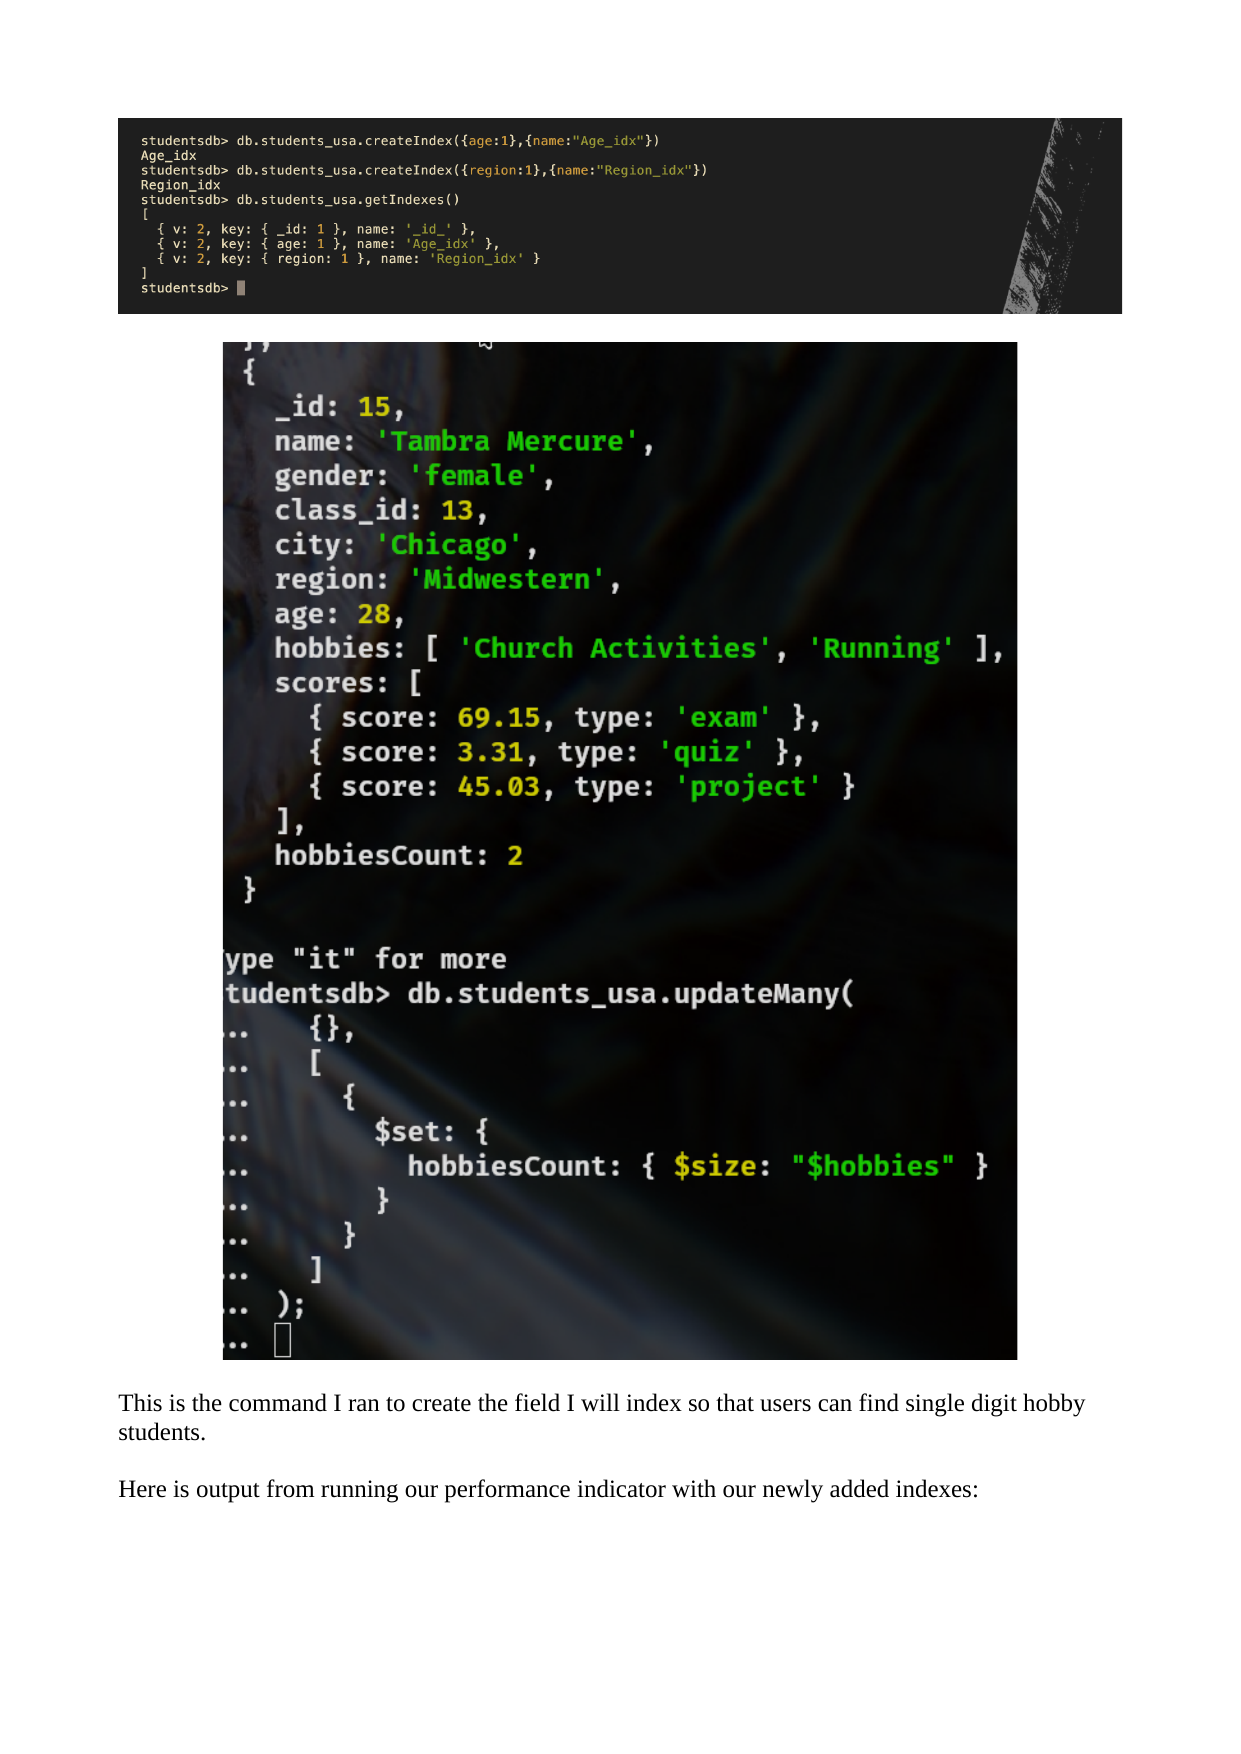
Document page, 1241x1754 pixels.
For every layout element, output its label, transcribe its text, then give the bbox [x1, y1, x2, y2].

picture [222, 342, 1018, 1360]
text Here is output from running our performance indicator with our newly added indexes: [118, 1474, 1122, 1503]
text This is the command I ran to create the field I will index so that users can find single digit hobby students. [118, 1388, 1122, 1446]
picture [118, 118, 1123, 314]
